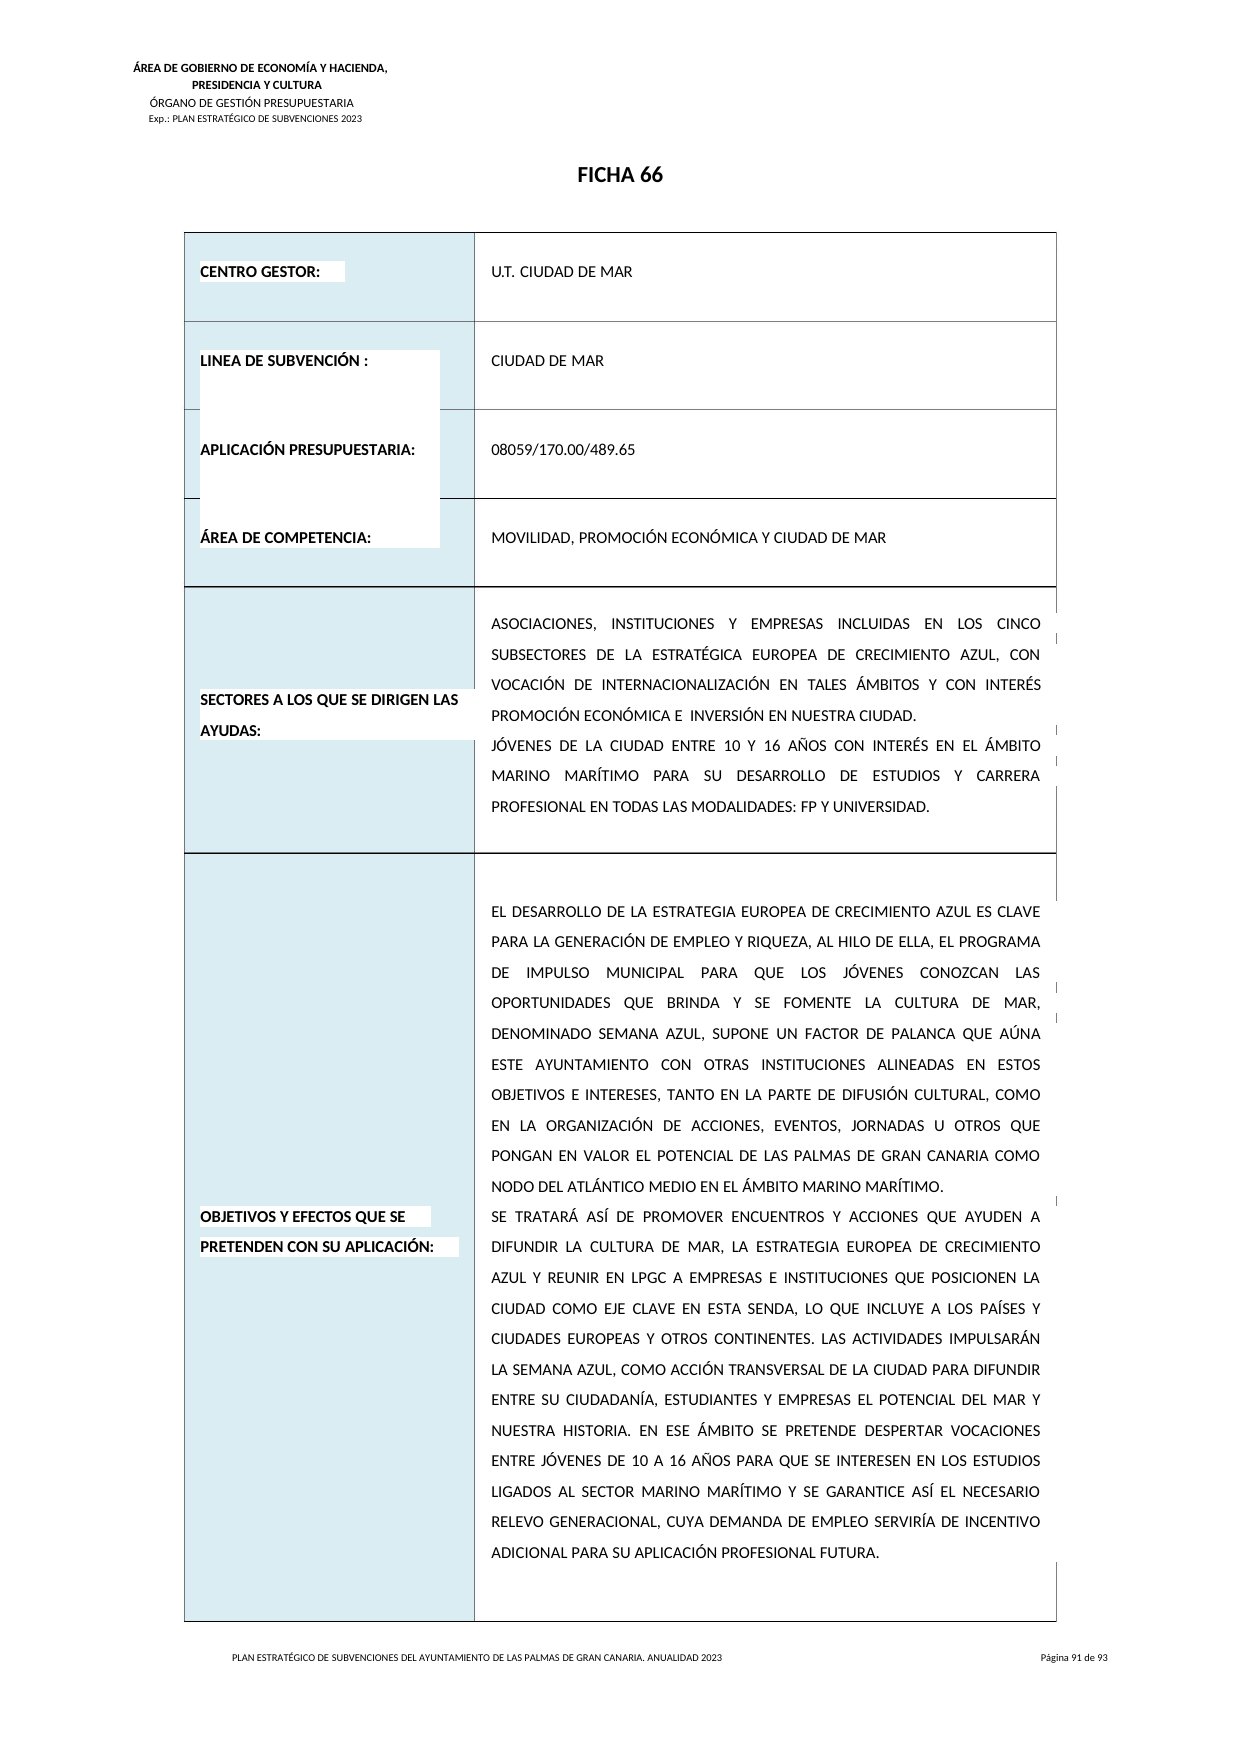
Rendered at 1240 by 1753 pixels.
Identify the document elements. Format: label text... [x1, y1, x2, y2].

text LIGADOS AL SECTOR MARINO MARÍTIMO Y SE GARANTICE ASÍ EL NECESARIO [491, 1481, 1065, 1501]
text CIUDAD COMO EJE CLAVE EN ESTA SENDA, LO QUE INCLUYE A LOS PAÍSES Y [491, 1298, 1065, 1318]
text 08059/170.00/489.65 [491, 439, 665, 459]
text Y EMPRESAS INCLUIDAS EN LOS CINCO [728, 613, 1066, 633]
text ADICIONAL PARA SU APLICACIÓN PROFESIONAL FUTURA. [491, 1542, 1065, 1562]
text CENTRO GESTOR: [200, 261, 345, 282]
text LA SEMANA AZUL, COMO ACCIÓN TRANSVERSAL DE LA CIUDAD PARA DIFUNDIR [491, 1359, 1065, 1379]
text MARINO MARÍTIMO PARA SU DESARROLLO DE ESTUDIOS [491, 766, 954, 786]
text Exp.: PLAN ESTRATÉGICO DE SUBVENCIONES 2023 [149, 112, 412, 125]
text PRESIDENCIA Y CULTURA [192, 77, 412, 93]
text LINEA DE SUBVENCIÓN : [200, 350, 440, 371]
text PROMOCIÓN ECONÓMICA E INVERSIÓN EN NUESTRA CIUDAD. [491, 705, 1065, 725]
text ÓRGANO DE GESTIÓN PRESUPUESTARIA [149, 95, 412, 110]
text JÓVENES DE LA CIUDAD ENTRE 10 Y 16 AÑOS CON INTERÉS EN EL ÁMBITO [491, 735, 1065, 756]
text SUBSECTORES DE LA ESTRATÉGICA EUROPEA DE CRECIMIENTO AZUL, CON [491, 644, 1065, 664]
text APLICACIÓN PRESUPUESTARIA: [200, 439, 440, 459]
text OBJETIVOS E INTERESES, TANTO EN LA PARTE DE DIFUSIÓN CULTURAL, COMO [491, 1084, 1066, 1104]
text MOVILIDAD, PROMOCIÓN ECONÓMICA Y CIUDAD DE MAR [491, 527, 911, 548]
text Página 91 de 93 [1041, 1652, 1123, 1664]
text PROFESIONAL EN TODAS LAS MODALIDADES: FP Y UNIVERSIDAD. [491, 796, 965, 817]
text OBJETIVOS Y EFECTOS QUE SE [200, 1206, 431, 1227]
text FICHA 66 [577, 160, 688, 188]
text DENOMINADO SEMANA AZUL, SUPONE UN FACTOR DE PALANCA QUE AÚNA [491, 1023, 1066, 1043]
text DIFUNDIR LA CULTURA DE MAR, LA ESTRATEGIA EUROPEA DE CRECIMIENTO [491, 1237, 1065, 1257]
text CIUDAD DE MAR [491, 350, 629, 371]
text NUESTRA HISTORIA. EN ESE ÁMBITO SE PRETENDE DESPERTAR VOCACIONES [491, 1420, 1065, 1440]
text AYUDAS: [200, 720, 483, 740]
text AZUL Y REUNIR EN LPGC A EMPRESAS E INSTITUCIONES QUE POSICIONEN LA [491, 1267, 1065, 1288]
text PONGAN EN VALOR EL POTENCIAL DE LAS PALMAS DE GRAN CANARIA COMO [491, 1145, 1066, 1166]
text ÁREA DE GOBIERNO DE ECONOMÍA Y HACIENDA, [133, 60, 412, 75]
text DE IMPULSO MUNICIPAL PARA QUE LOS JÓVENES CONOZCAN LAS [491, 962, 1065, 982]
text Y SE FOMENTE LA CULTURA DE MAR, [733, 993, 1065, 1013]
text ASOCIACIONES, INSTITUCIONES [491, 613, 728, 633]
text SE TRATARÁ ASÍ DE PROMOVER ENCUENTROS Y ACCIONES QUE AYUDEN A [491, 1206, 1065, 1227]
text U.T. CIUDAD DE MAR [491, 261, 657, 282]
text EN LA ORGANIZACIÓN DE ACCIONES, EVENTOS, JORNADAS U OTROS QUE [491, 1115, 1066, 1135]
text PARA LA GENERACIÓN DE EMPLEO Y RIQUEZA, AL HILO DE ELLA, EL PROGRAMA [491, 932, 1065, 952]
text RELEVO GENERACIONAL, CUYA DEMANDA DE EMPLEO SERVIRÍA DE INCENTIVO [491, 1512, 1065, 1532]
text PRETENDEN CON SU APLICACIÓN: [200, 1237, 459, 1257]
text Y CARRERA [954, 766, 1065, 786]
text CIUDADES EUROPEAS Y OTROS CONTINENTES. LAS ACTIVIDADES IMPULSARÁN [491, 1328, 1065, 1349]
text ENTRE SU CIUDADANÍA, ESTUDIANTES Y EMPRESAS EL POTENCIAL DEL MAR Y [491, 1389, 1065, 1410]
text SECTORES A LOS QUE SE DIRIGEN LAS [200, 689, 483, 710]
text VOCACIÓN DE INTERNACIONALIZACIÓN EN TALES ÁMBITOS Y CON INTERÉS [491, 674, 1065, 694]
text NODO DEL ATLÁNTICO MEDIO EN EL ÁMBITO MARINO MARÍTIMO. [491, 1176, 1066, 1196]
text PLAN ESTRATÉGICO DE SUBVENCIONES DEL AYUNTAMIENTO DE LAS PALMAS DE GRAN CANARIA. ANUALIDAD 2023 [232, 1652, 746, 1664]
text EL DESARROLLO DE LA ESTRATEGIA EUROPEA DE CRECIMIENTO AZUL ES CLAVE [491, 901, 1065, 922]
text ENTRE JÓVENES DE 10 A 16 AÑOS PARA QUE SE INTERESEN EN LOS ESTUDIOS [491, 1451, 1065, 1471]
text ESTE AYUNTAMIENTO CON OTRAS INSTITUCIONES ALINEADAS EN ESTOS [491, 1054, 1066, 1074]
text ÁREA DE COMPETENCIA: [200, 527, 440, 548]
text OPORTUNIDADES QUE BRINDA [491, 993, 733, 1013]
